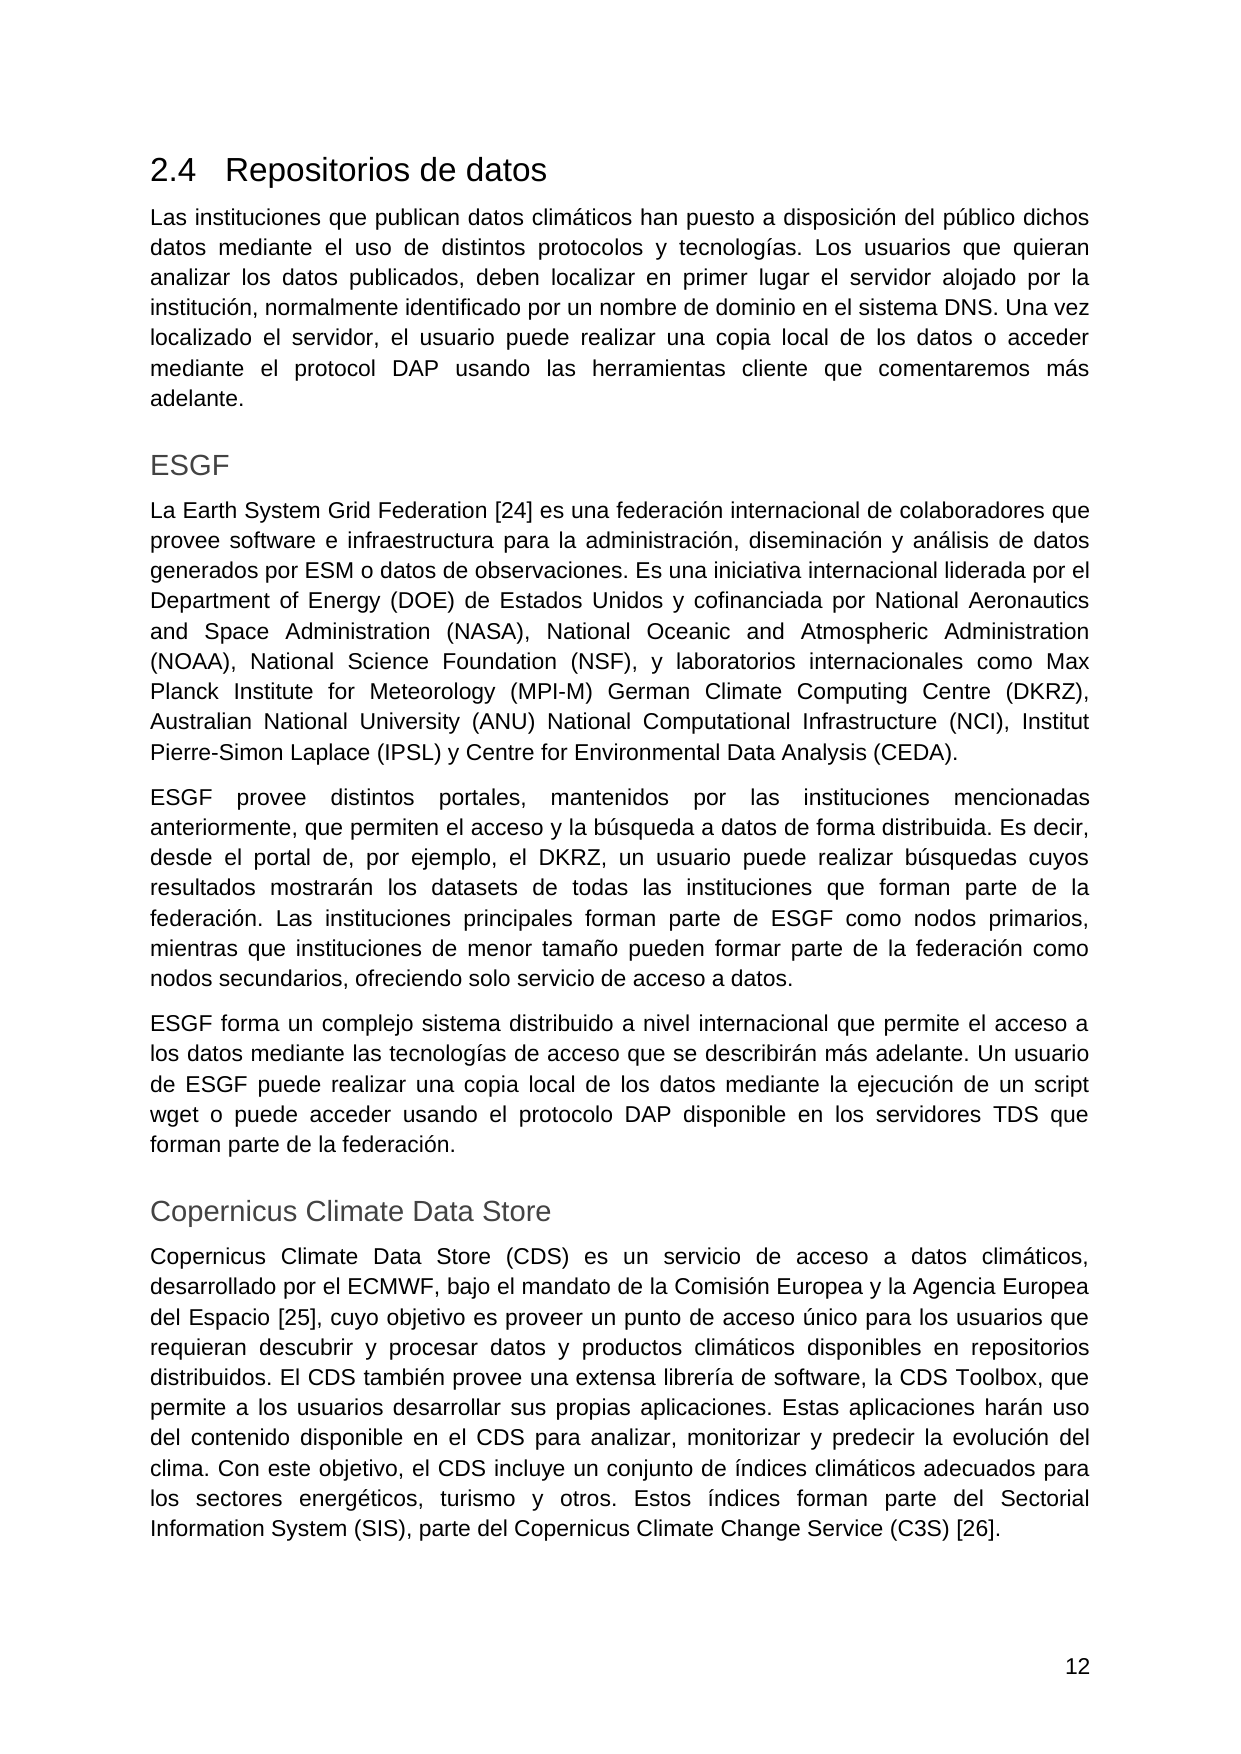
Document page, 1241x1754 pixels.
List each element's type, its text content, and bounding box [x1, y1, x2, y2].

text La Earth System Grid Federation [24] es una federación internacional de colaboradores que provee software e infraestructura para la administración, diseminación y análisis de datos generados por ESM o datos de observaciones. Es una iniciativa internacional liderada por el Department of Energy (DOE) de Estados Unidos y cofinanciada por National Aeronautics and Space Administration (NASA), National Oceanic and Atmospheric Administration (NOAA), National Science Foundation (NSF), y laboratorios internacionales como Max Planck Institute for Meteorology (MPI-M) German Climate Computing Centre (DKRZ), Australian National University (ANU) National Computational Infrastructure (NCI), Institut Pierre-Simon Laplace (IPSL) y Centre for Environmental Data Analysis (CEDA). [150, 497, 1090, 765]
text Copernicus Climate Data Store (CDS) es un servicio de acceso a datos climáticos, desarrollado por el ECMWF, bajo el mandato de la Comisión Europea y la Agencia Europea del Espacio [25], cuyo objetivo es proveer un punto de acceso único para los usuarios que requieran descubrir y procesar datos y productos climáticos disponibles en repositorios distribuidos. El CDS también provee una extensa librería de software, la CDS Toolbox, que permite a los usuarios desarrollar sus propias aplicaciones. Estas aplicaciones harán uso del contenido disponible en el CDS para analizar, monitorizar y predecir la evolución del clima. Con este objetivo, el CDS incluye un conjunto de índices climáticos adecuados para los sectores energéticos, turismo y otros. Estos índices forman parte del Sectorial Information System (SIS), parte del Copernicus Climate Change Service (C3S) [26]. [150, 1243, 1090, 1541]
text Las instituciones que publican datos climáticos han puesto a disposición del público dichos datos mediante el uso de distintos protocolos y tecnologías. Los usuarios que quieran analizar los datos publicados, deben localizar en primer lugar el servidor alojado por la institución, normalmente identificado por un nombre de dominio en el sistema DNS. Una vez localizado el servidor, el usuario puede realizar una copia local de los datos o acceder mediante el protocol DAP usando las herramientas cliente que comentaremos más adelante. [150, 203, 1090, 411]
subtitle Repositorios de datos [150, 150, 1090, 188]
subtitle Copernicus Climate Data Store [150, 1194, 1090, 1228]
text ESGF provee distintos portales, mantenidos por las instituciones mencionadas anteriormente, que permiten el acceso y la búsqueda a datos de forma distribuida. Es decir, desde el portal de, por ejemplo, el DKRZ, un usuario puede realizar búsquedas cuyos resultados mostrarán los datasets de todas las instituciones que forman parte de la federación. Las instituciones principales forman parte de ESGF como nodos primarios, mientras que instituciones de menor tamaño pueden formar parte de la federación como nodos secundarios, ofreciendo solo servicio de acceso a datos. [150, 784, 1090, 991]
text ESGF forma un complejo sistema distribuido a nivel internacional que permite el acceso a los datos mediante las tecnologías de acceso que se describirán más adelante. Un usuario de ESGF puede realizar una copia local de los datos mediante la ejecución de un script wget o puede acceder usando el protocolo DAP disponible en los servidores TDS que forman parte de la federación. [150, 1010, 1090, 1157]
subtitle ESGF [150, 448, 1090, 482]
